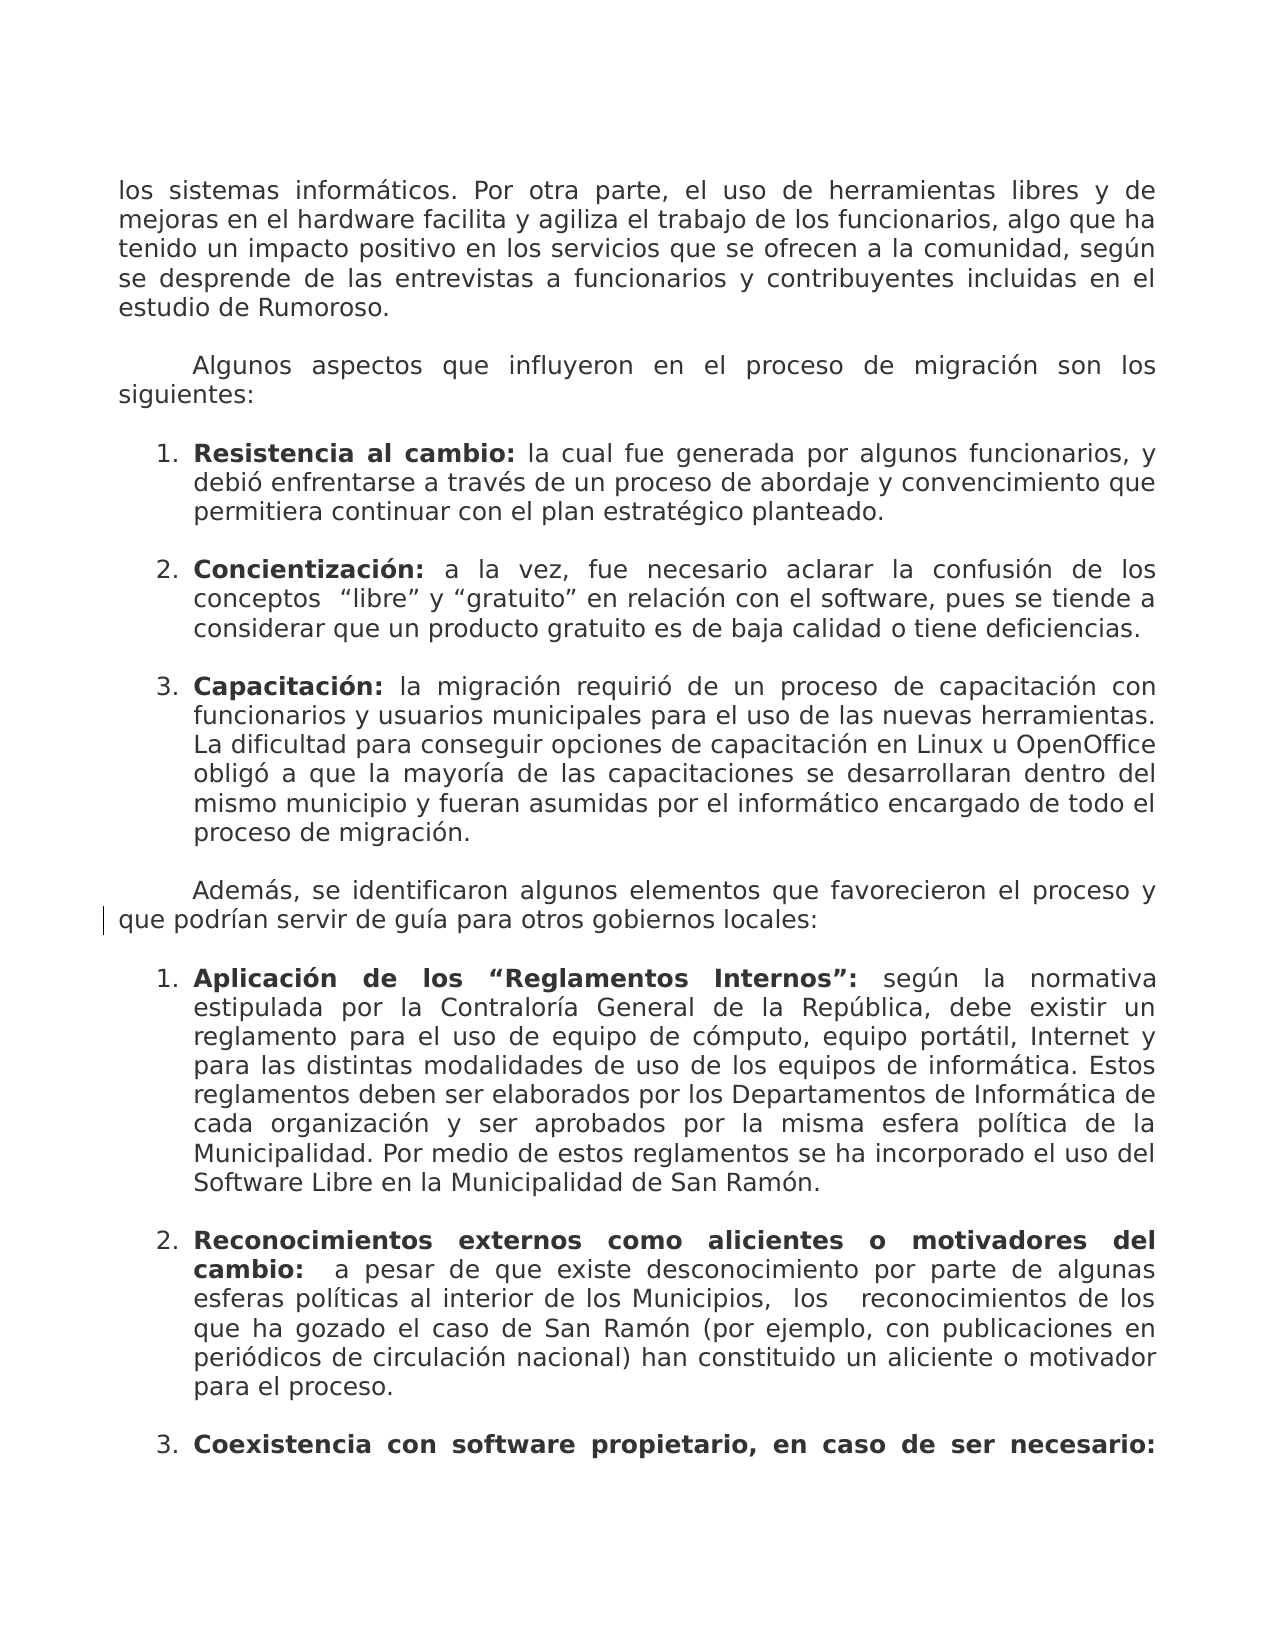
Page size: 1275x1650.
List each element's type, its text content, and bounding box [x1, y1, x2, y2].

text Algunos aspectos que influyeron en el proceso de migración son los siguientes: [118, 351, 1157, 410]
list Resistencia al cambio: la cual fue generada por algunos funcionarios, y debió enfrentarse a través de un proceso de abordaje y convencimiento que permitiera continuar con el plan estratégico planteado. [156, 439, 1157, 526]
list Aplicación de los “Reglamentos Internos”: según la normativa estipulada por la Contraloría General de la República, debe existir un reglamento para el uso de equipo de cómputo, equipo portátil, Internet y para las distintas modalidades de uso de los equipos de informática. Estos reglamentos deben ser elaborados por los Departamentos de Informática de cada organización y ser aprobados por la misma esfera política de la Municipalidad. Por medio de estos reglamentos se ha incorporado el uso del Software Libre en la Municipalidad de San Ramón. [156, 964, 1157, 1197]
list Capacitación: la migración requirió de un proceso de capacitación con funcionarios y usuarios municipales para el uso de las nuevas herramientas. La dificultad para conseguir opciones de capacitación en Linux u OpenOffice obligó a que la mayoría de las capacitaciones se desarrollaran dentro del mismo municipio y fueran asumidas por el informático encargado de todo el proceso de migración. [156, 672, 1157, 847]
list Concientización: a la vez, fue necesario aclarar la confusión de los conceptos “libre” y “gratuito” en relación con el software, pues se tiende a considerar que un producto gratuito es de baja calidad o tiene deficiencias. [156, 556, 1157, 643]
text los sistemas informáticos. Por otra parte, el uso de herramientas libres y de mejoras en el hardware facilita y agiliza el trabajo de los funcionarios, algo que ha tenido un impacto positivo en los servicios que se ofrecen a la comunidad, según se desprende de las entrevistas a funcionarios y contribuyentes incluidas en el estudio de Rumoroso. [118, 176, 1157, 322]
list Coexistencia con software propietario, en caso de ser necesario: [156, 1431, 1157, 1460]
list Reconocimientos externos como alicientes o motivadores del cambio: a pesar de que existe desconocimiento por parte de algunas esferas políticas al interior de los Municipios, los reconocimientos de los que ha gozado el caso de San Ramón (por ejemplo, con publicaciones en periódicos de circulación nacional) han constituido un aliciente o motivador para el proceso. [156, 1226, 1157, 1401]
text Además, se identificaron algunos elementos que favorecieron el proceso y que podrían servir de guía para otros gobiernos locales: [118, 876, 1157, 935]
